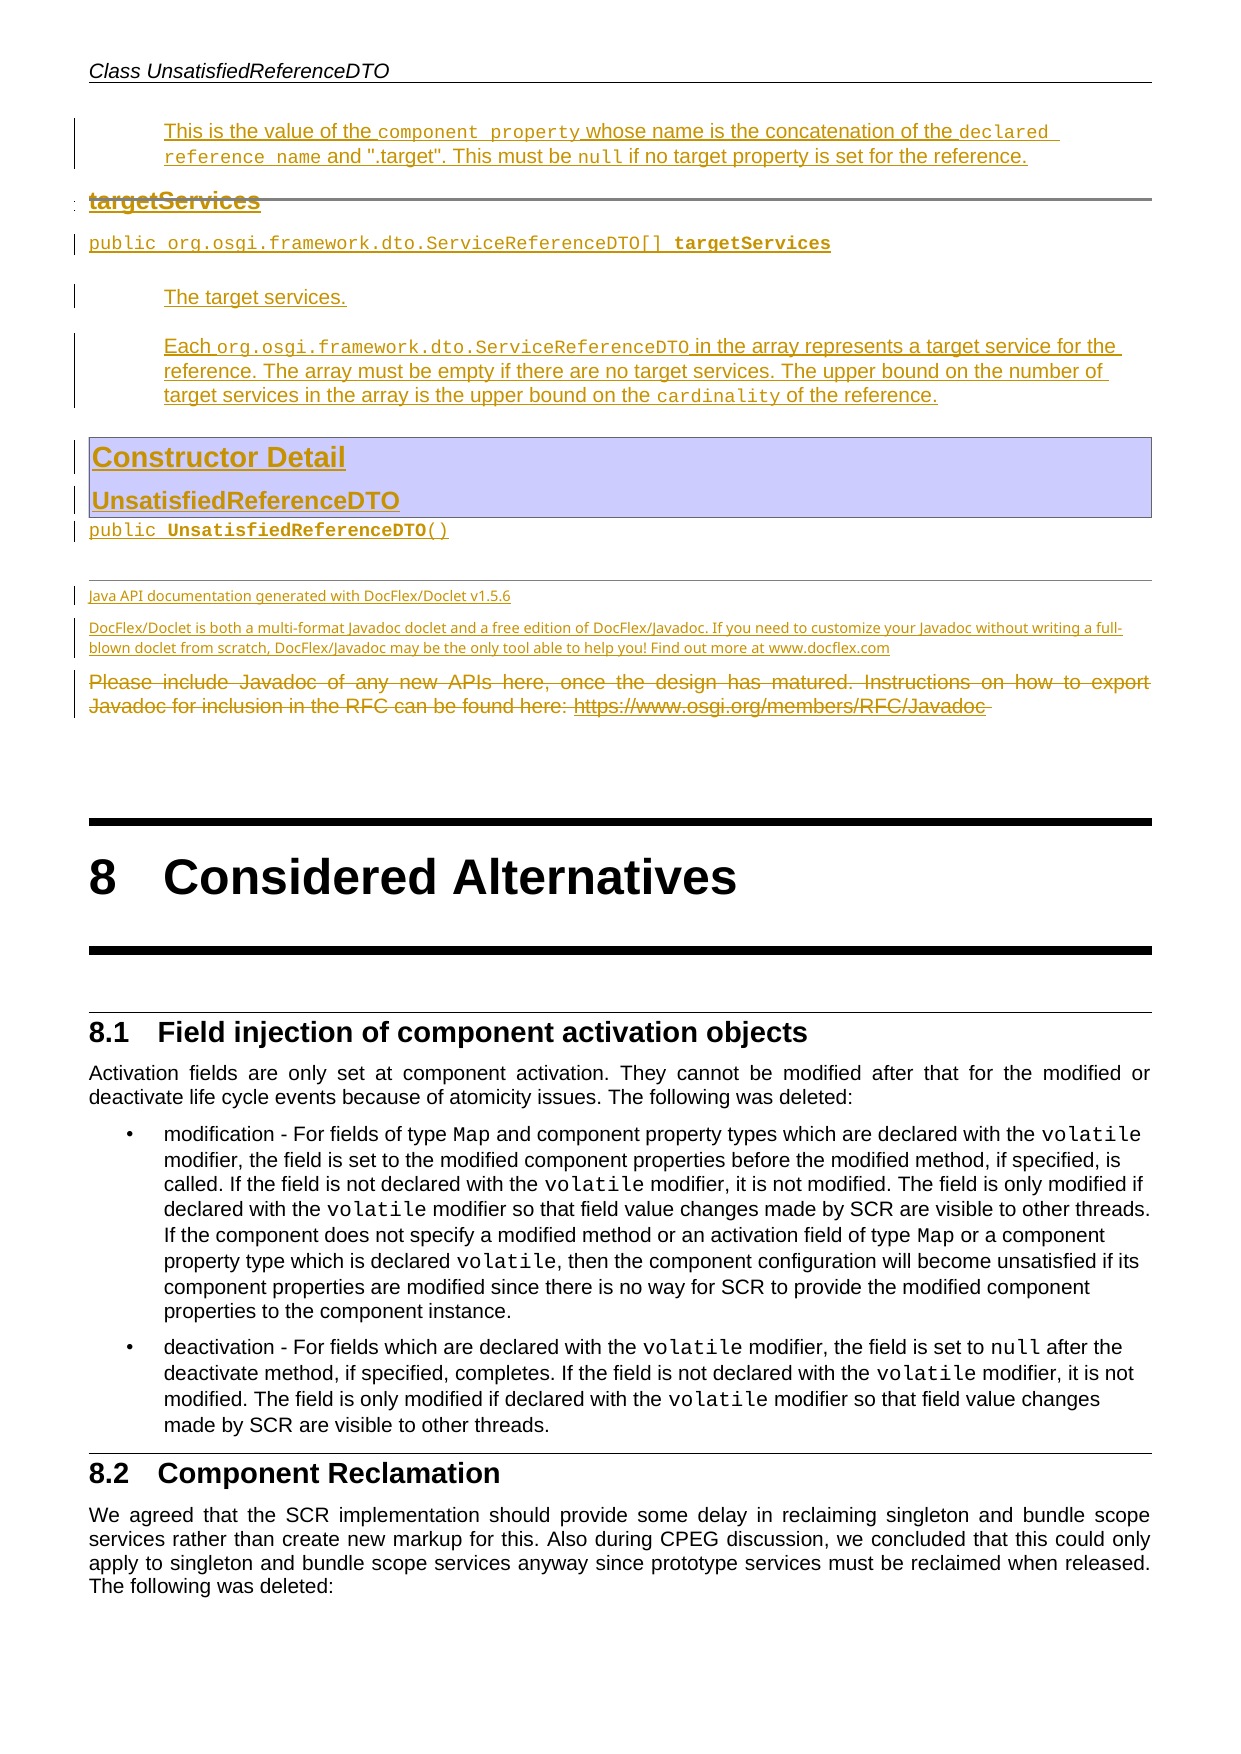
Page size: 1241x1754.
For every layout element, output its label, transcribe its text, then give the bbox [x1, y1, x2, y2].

subtitle Component Reclamation [88, 1454, 1152, 1490]
text We agreed that the SCR implementation should provide some delay in reclaiming singleton and bundle scope services rather than create new markup for this. Also during CPEG discussion, we concluded that this could only apply to singleton and bundle scope services anyway since prototype services must be reclaimed when released. The following was deleted: [88, 1502, 1152, 1598]
text Each org.osgi.framework.dto.ServiceReferenceDTO in the array represents a target service for the reference. The array must be empty if there are no target services. The upper bound on the number of target services in the array is the upper bound on the cardinality of the reference. [163, 333, 1152, 408]
text The target services. [163, 284, 1152, 308]
list modification - For fields of type Map and component property types which are declared with the volatile modifier, the field is set to the modified component properties before the modified method, if specified, is called. If the field is not declared with the volatile modifier, it is not modified. The field is only modified if declared with the volatile modifier so that field value changes made by SCR are visible to other threads. If the component does not specify a modified method or an activation field of type Map or a component property type which is declared volatile, then the component configuration will become unsatisfied if its component properties are modified since there is no way for SCR to provide the modified component properties to the component instance. [126, 1122, 1152, 1323]
text public UnsatisfiedReferenceDTO() [88, 521, 1152, 542]
text DocFlex/Doclet is both a multi-format Javadoc doclet and a free edition of DocFlex/Javadoc. If you need to customize your Javadoc without writing a full-blown doclet from scratch, DocFlex/Javadoc may be the only tool able to help you! Find out more at www.docflex.com [88, 618, 1152, 658]
text Java API documentation generated with DocFlex/Doclet v1.5.6 [88, 581, 1152, 605]
subtitle UnsatisfiedReferenceDTO [90, 483, 1151, 517]
text public org.osgi.framework.dto.ServiceReferenceDTO[] targetServices [88, 234, 1152, 255]
list deactivation - For fields which are declared with the volatile modifier, the field is set to null after the deactivate method, if specified, completes. If the field is not declared with the volatile modifier, it is not modified. The field is only modified if declared with the volatile modifier so that field value changes made by SCR are visible to other threads. [126, 1335, 1152, 1437]
subtitle Considered Alternatives [88, 819, 1152, 955]
subtitle Constructor Detail [90, 438, 1151, 474]
text This is the value of the component property whose name is the concatenation of the declared reference name and ".target". This must be null if no target property is set for the reference. [163, 118, 1152, 169]
subtitle Field injection of component activation objects [88, 1013, 1152, 1049]
text Activation fields are only set at component activation. They cannot be modified after that for the modified or deactivate life cycle events because of atomicity issues. The following was deleted: [88, 1061, 1152, 1109]
